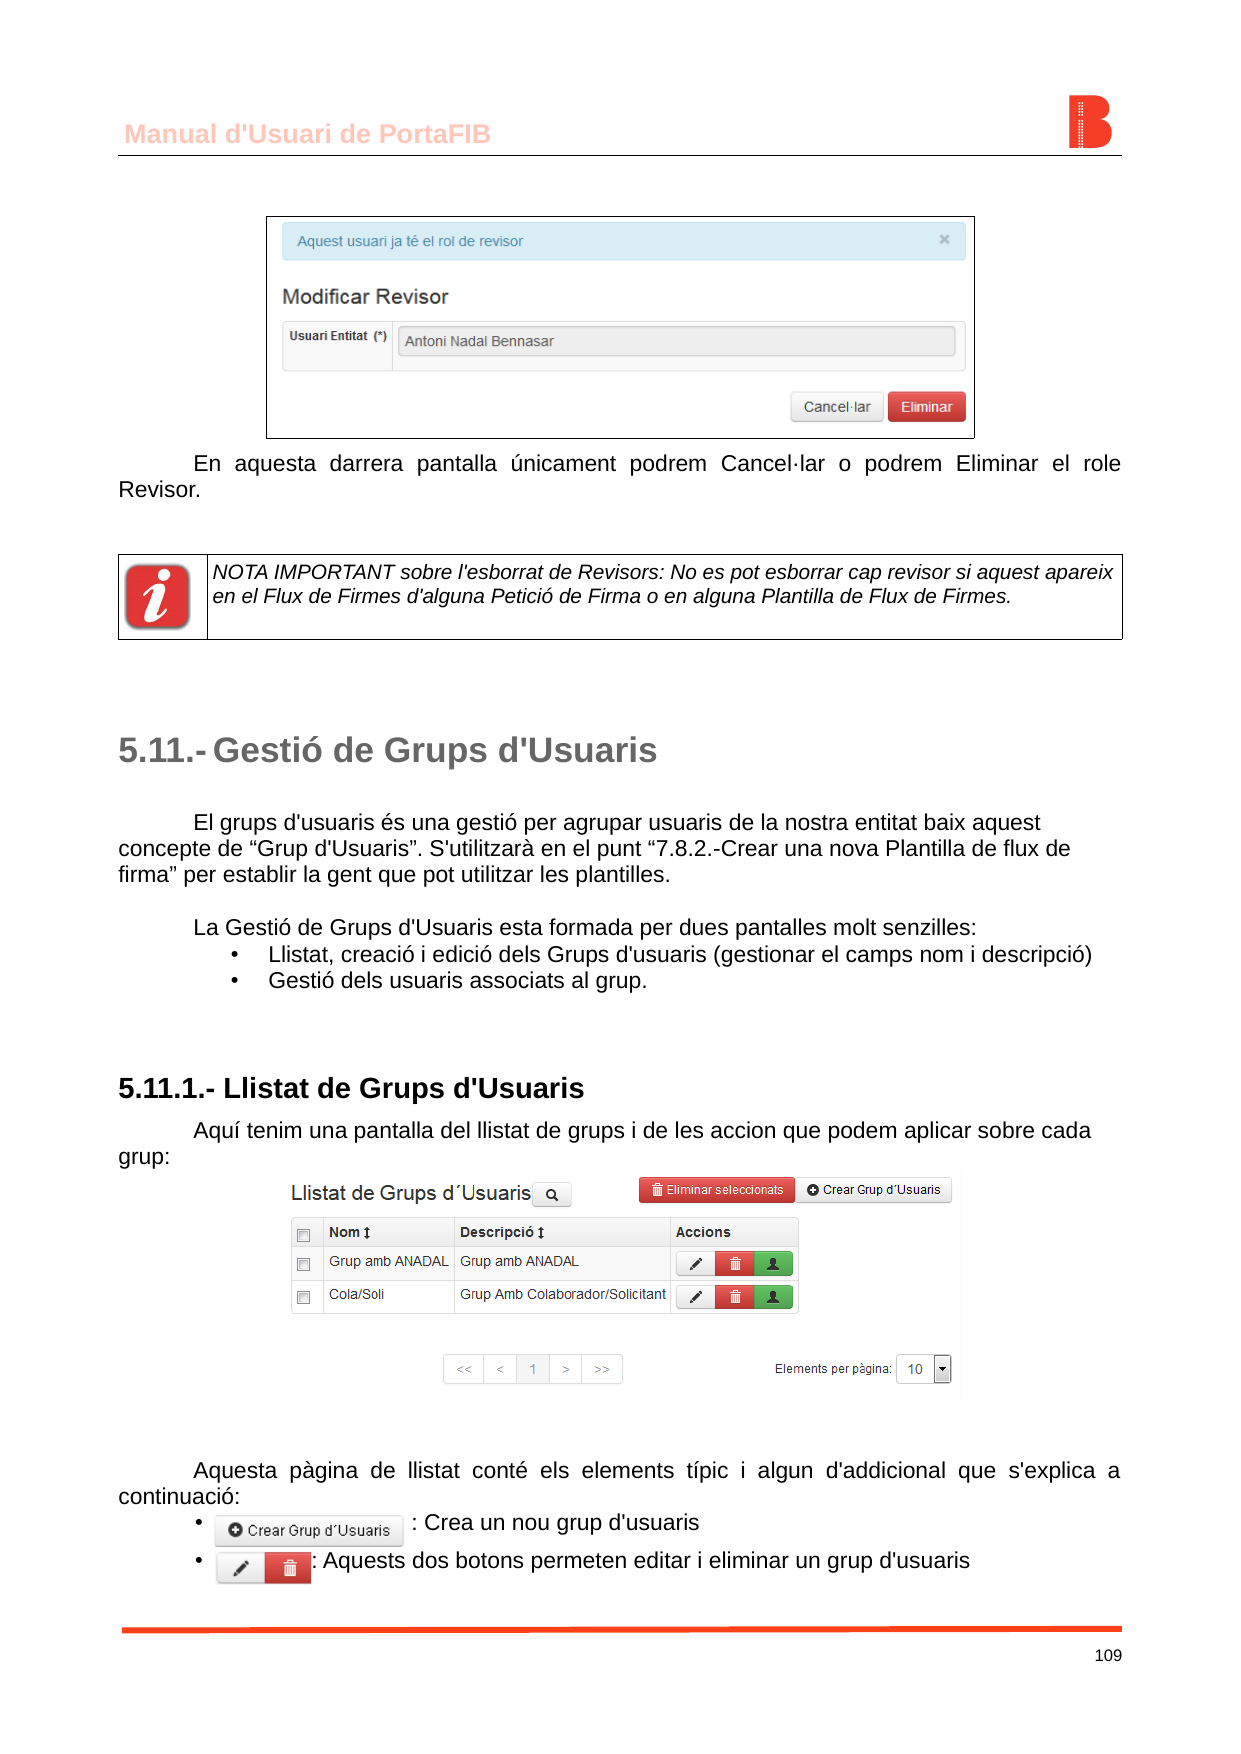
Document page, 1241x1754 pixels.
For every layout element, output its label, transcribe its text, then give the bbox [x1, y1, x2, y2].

picture [214, 1514, 405, 1547]
table_header [119, 555, 195, 639]
picture [123, 562, 192, 631]
picture [214, 1551, 312, 1585]
subtitle Gestió de Grups d'Usuaris [118, 729, 1122, 770]
text La Gestió de Grups d'Usuaris esta formada per dues pantalles molt senzilles: [118, 914, 1122, 941]
text El grups d'usuaris és una gestió per agrupar usuaris de la nostra entitat baix aquest concepte de “Grup d'Usuaris”. S'utilitzarà en el punt “7.8.2Crear una nova Plantilla de flux de firma” per establir la gent que pot utilitzar les plantilles. [118, 809, 1122, 888]
text Aquí tenim una pantalla del llistat de grups i de les accion que podem aplicar sobre cada grup: [118, 1117, 1122, 1170]
table_header NOTA IMPORTANT sobre l'esborrat de Revisors: No es pot esborrar cap revisor si aquest apareix en el Flux de Firmes d'alguna Petició de Firma o en alguna Plantilla de Flux de Firmes. [208, 555, 1122, 639]
list Gestió dels usuaris associats al grup. [231, 967, 1122, 993]
text En aquesta darrera pantalla únicament podrem Cancel·lar o podrem Eliminar el role Revisor. [118, 450, 1122, 503]
picture [278, 1169, 962, 1404]
list Llistat, creació i edició dels Grups d'usuaris (gestionar el camps nom i descripció) [231, 941, 1122, 967]
picture [1063, 94, 1117, 150]
list : Aquests dos botons permeten editar i eliminar un grup d'usuaris [195, 1547, 1122, 1585]
list : Crea un nou grup d'usuaris [195, 1509, 1122, 1547]
picture [269, 218, 972, 435]
text Aquesta pàgina de llistat conté els elements típic i algun d'addicional que s'explica a continuació: [118, 1457, 1122, 1509]
table_header [195, 555, 207, 639]
subtitle Llistat de Grups d'Usuaris [118, 1071, 1122, 1104]
